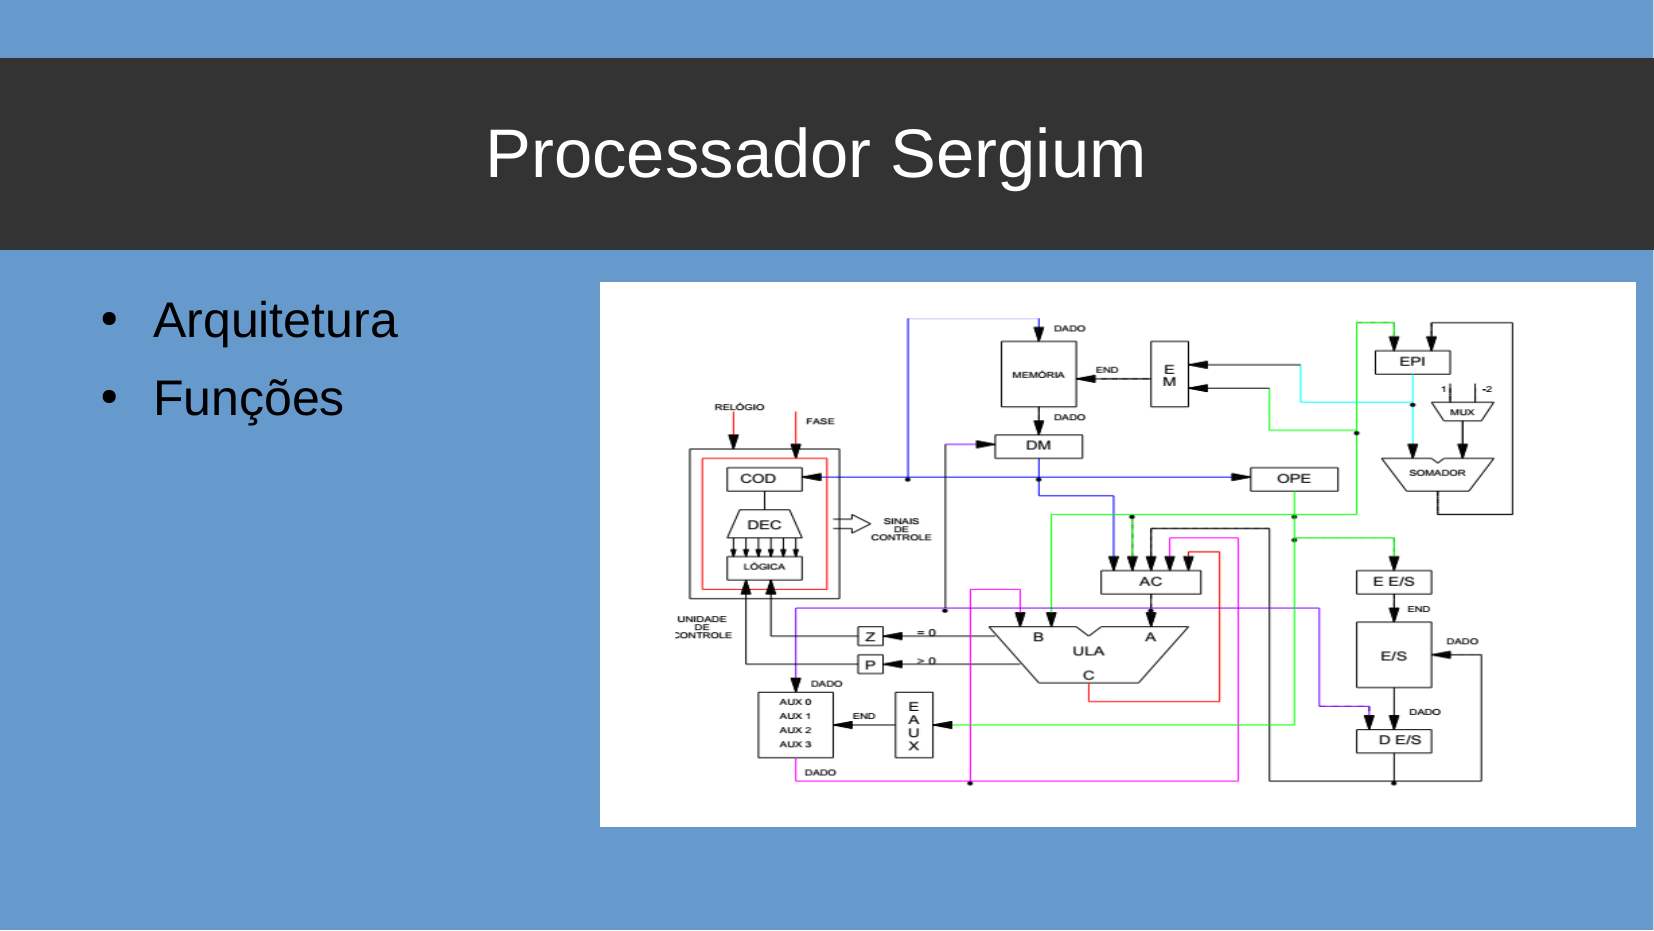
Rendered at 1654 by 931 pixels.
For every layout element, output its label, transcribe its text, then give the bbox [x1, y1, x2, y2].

text_box [0, 58, 1654, 250]
title Processador Sergium [72, 69, 1561, 239]
picture [600, 282, 1636, 827]
list Arquitetura Funções [82, 292, 1571, 889]
